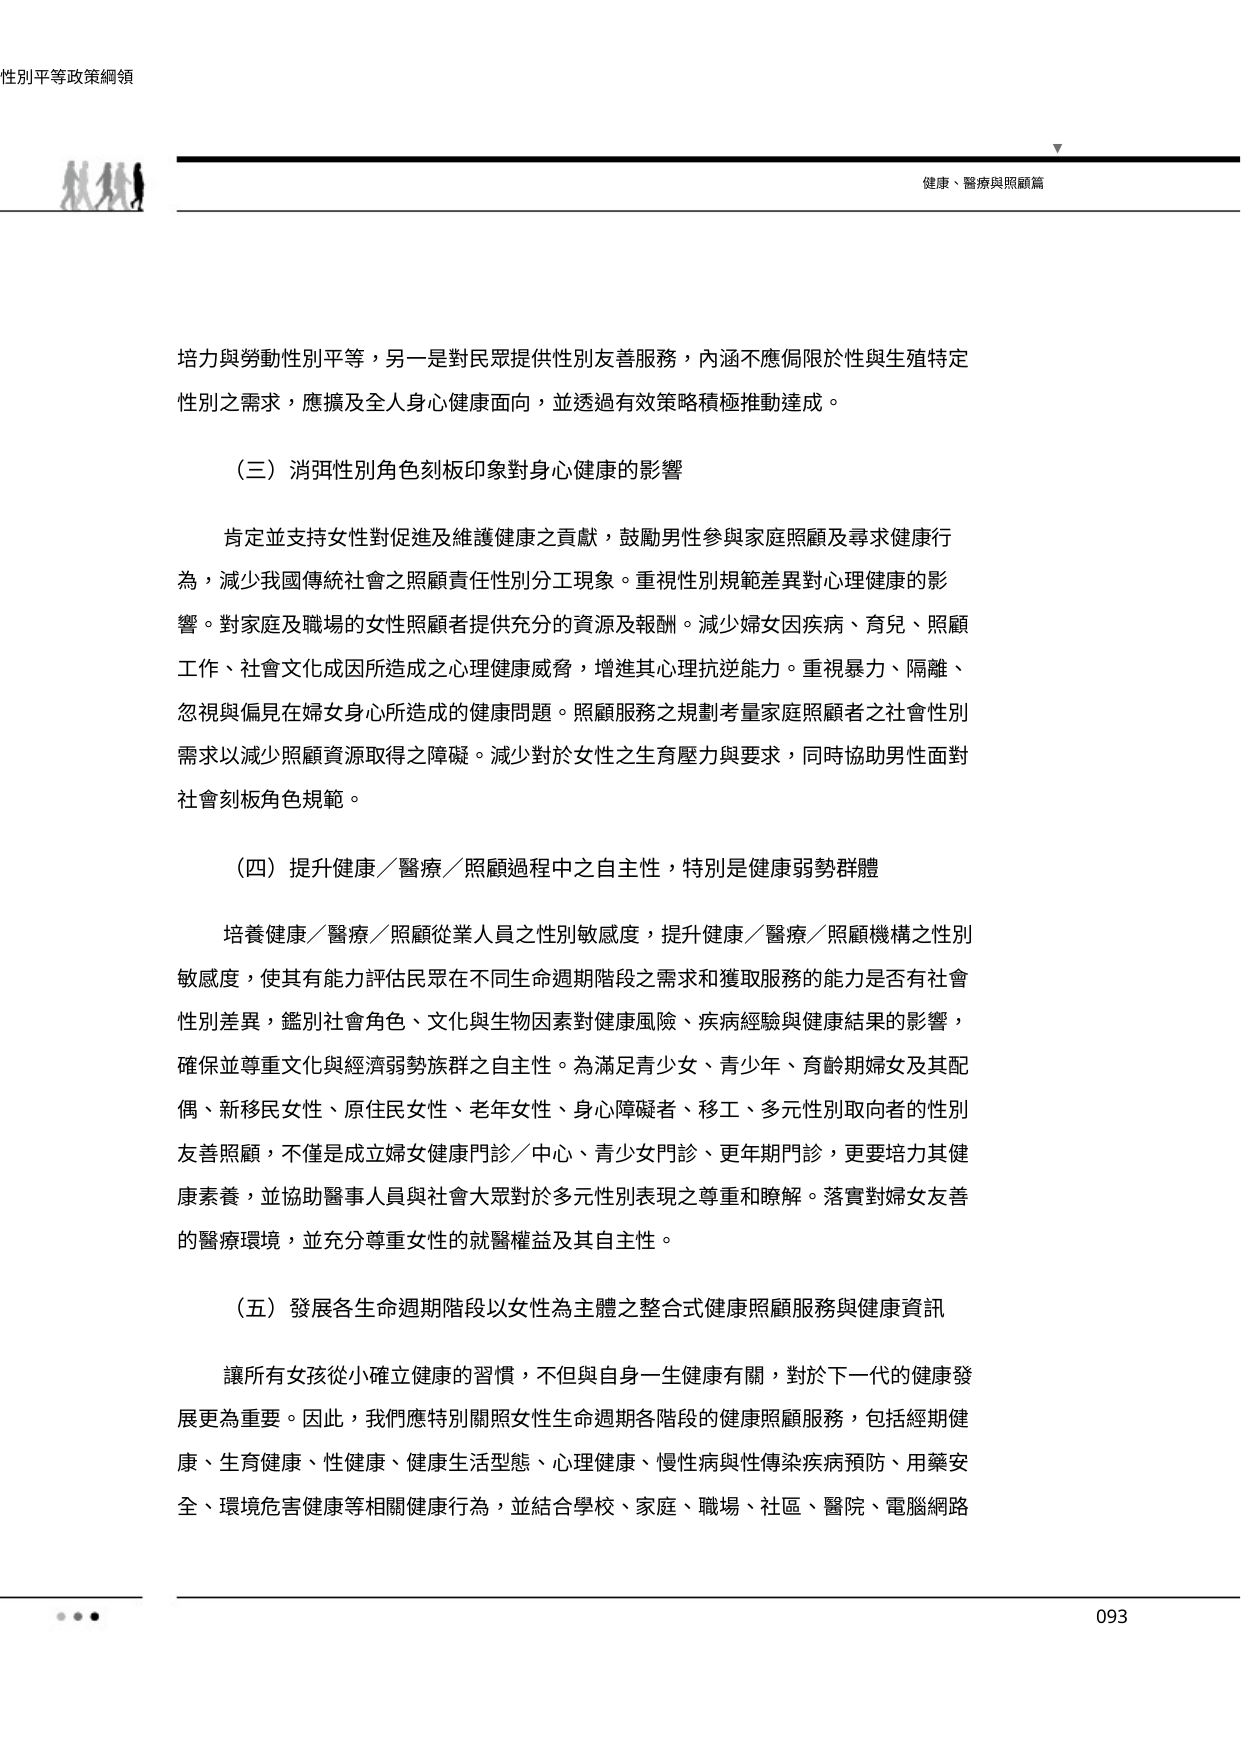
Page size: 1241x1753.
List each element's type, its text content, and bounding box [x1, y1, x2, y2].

text 友善照顧，不僅是成立婦女健康門診／中心、青少女門診、更年期門診，更要培力其健 [177, 1137, 1137, 1167]
text （三）消弭性別角色刻板印象對身心健康的影響 [223, 453, 808, 485]
text 需求以減少照顧資源取得之障礙。減少對於女性之生育壓力與要求，同時協助男性面對 [177, 739, 1137, 770]
text 培力與勞動性別平等，另一是對民眾提供性別友善服務，內涵不應侷限於性與生殖特定 [177, 342, 1137, 373]
text 康素養，並協助醫事人員與社會大眾對於多元性別表現之尊重和瞭解。落實對婦女友善 [177, 1181, 1137, 1211]
text 確保並尊重文化與經濟弱勢族群之自主性。為滿足青少女、青少年、育齡期婦女及其配 [177, 1049, 1137, 1079]
text 為，減少我國傳統社會之照顧責任性別分工現象。重視性別規範差異對心理健康的影 [177, 565, 1138, 595]
text 肯定並支持女性對促進及維護健康之貢獻，鼓勵男性參與家庭照顧及尋求健康行 [223, 521, 1138, 551]
text 讓所有女孩從小確立健康的習慣，不但與自身一生健康有關，對於下一代的健康發 [223, 1359, 1138, 1389]
text 康、生育健康、性健康、健康生活型態、心理健康、慢性病與性傳染疾病預防、用藥安 [177, 1446, 1137, 1477]
text 工作、社會文化成因所造成之心理健康威脅，增進其心理抗逆能力。重視暴力、隔離、 [177, 652, 1137, 682]
text 的醫療環境，並充分尊重女性的就醫權益及其自主性。 [177, 1224, 805, 1254]
text 健康、醫療與照顧篇 [922, 172, 1138, 192]
text 性別差異，鑑別社會角色、文化與生物因素對健康風險、疾病經驗與健康結果的影響， [177, 1006, 1137, 1036]
text 展更為重要。因此，我們應特別關照女性生命週期各階段的健康照顧服務，包括經期健 [177, 1403, 1137, 1433]
text 偶、新移民女性、原住民女性、老年女性、身心障礙者、移工、多元性別取向者的性別 [177, 1093, 1137, 1123]
text ▼ [1053, 139, 1142, 156]
text 敏感度，使其有能力評估民眾在不同生命週期階段之需求和獲取服務的能力是否有社會 [177, 962, 1137, 992]
text 性別之需求，應擴及全人身心健康面向，並透過有效策略積極推動達成。 [177, 386, 989, 416]
text 培養健康／醫療／照顧從業人員之性別敏感度，提升健康／醫療／照顧機構之性別 [223, 918, 1138, 948]
text 社會刻板角色規範。 [177, 783, 460, 813]
text 093 [1096, 1603, 1202, 1629]
text （五）發展各生命週期階段以女性為主體之整合式健康照顧服務與健康資訊 [223, 1291, 1099, 1323]
text 忽視與偏見在婦女身心所造成的健康問題。照顧服務之規劃考量家庭照顧者之社會性別 [177, 696, 1137, 726]
text 全、環境危害健康等相關健康行為，並結合學校、家庭、職場、社區、醫院、電腦網路 [177, 1490, 1137, 1520]
text 響。對家庭及職場的女性照顧者提供充分的資源及報酬。減少婦女因疾病、育兒、照顧 [177, 608, 1137, 639]
text （四）提升健康／醫療／照顧過程中之自主性，特別是健康弱勢群體 [223, 851, 1027, 882]
